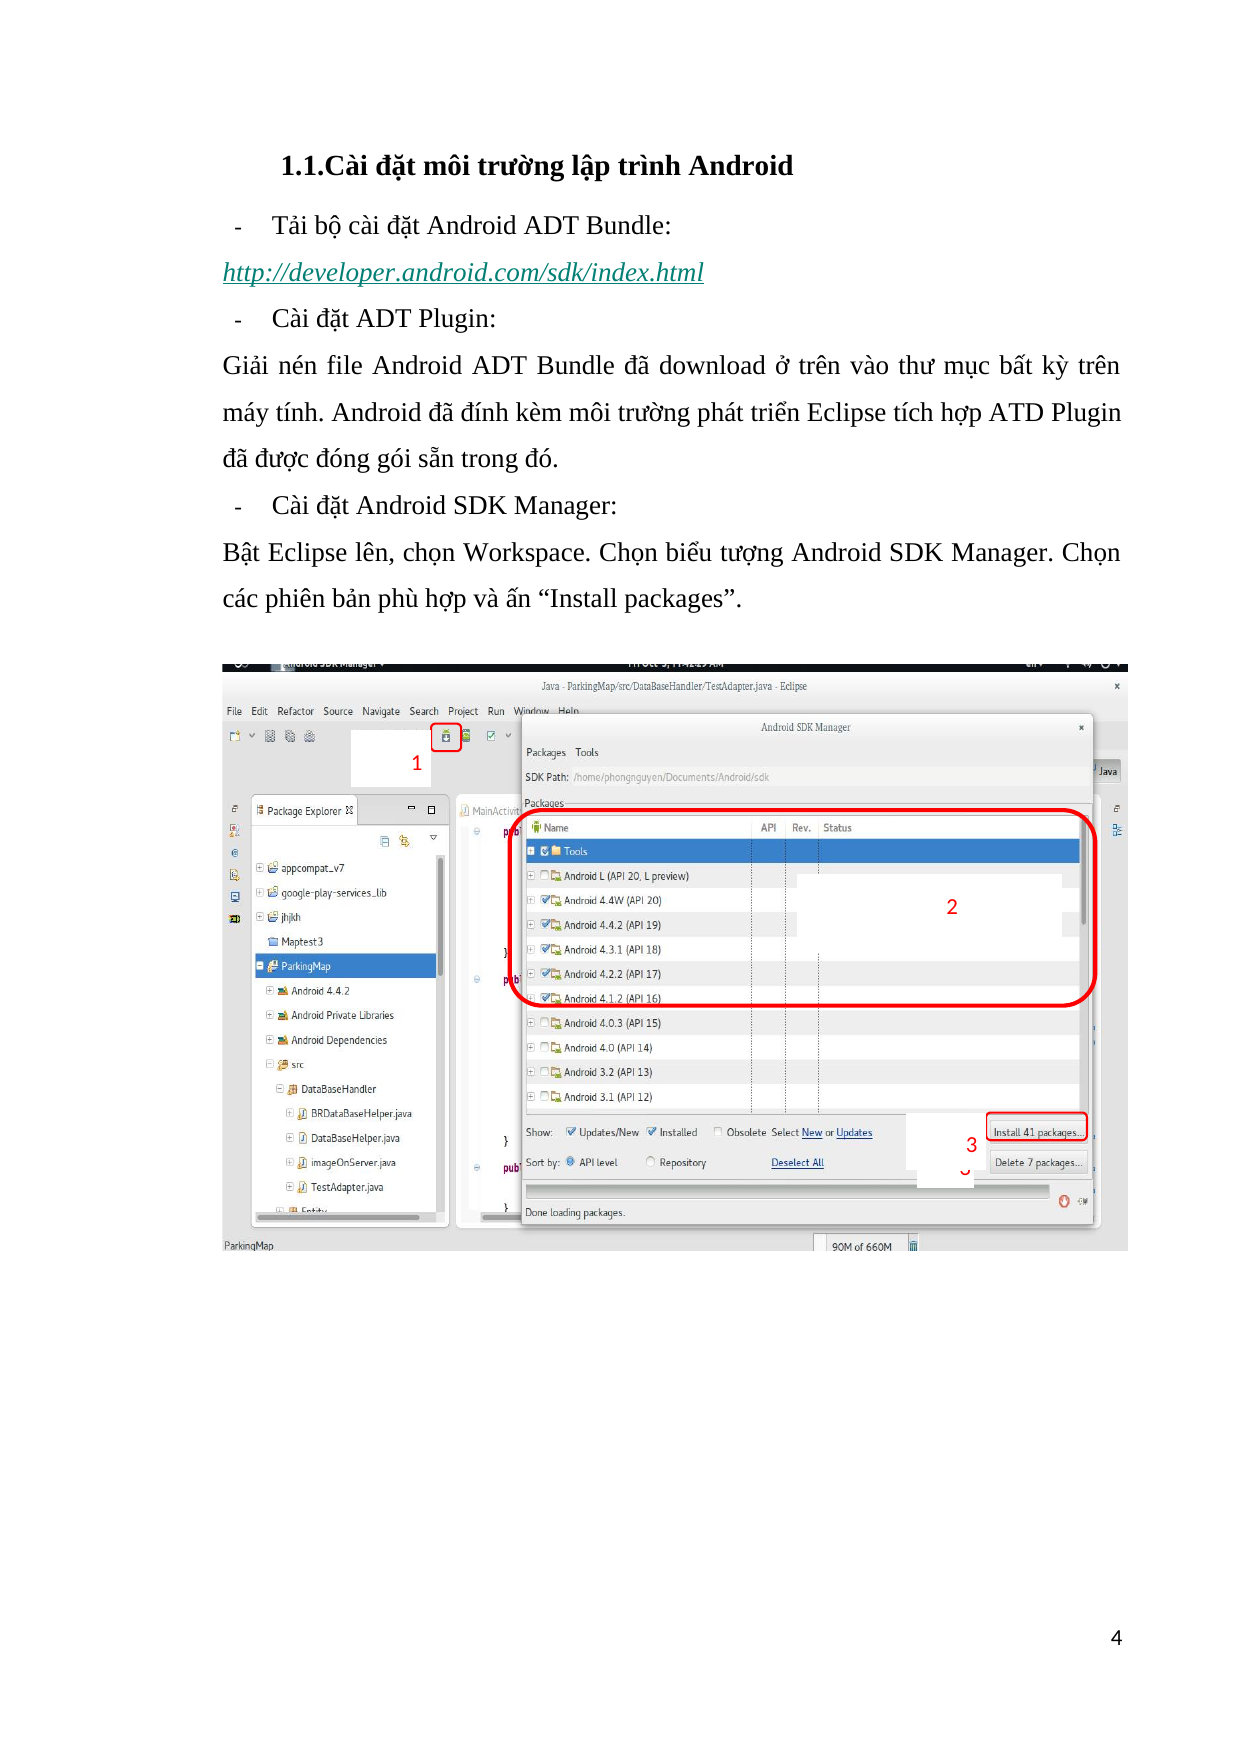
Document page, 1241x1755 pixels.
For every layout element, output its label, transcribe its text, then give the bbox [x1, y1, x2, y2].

text 3 [921, 1131, 971, 1158]
list Bật Eclipse lên, chọn Workspace. Chọn biểu tượng Android SDK Manager. Chọn các phiên bản phù hợp và ấn “Install packages”. [222, 536, 1122, 613]
text 2 [812, 892, 1047, 920]
list Cài đặt Android SDK Manager: [234, 489, 1122, 520]
list Cài đặt ADT Plugin: [234, 302, 1122, 333]
list Giải nén file Android ADT Bundle đã download ở trên vào thư mục bất kỳ trên máy tính. Android đã đính kèm môi trường phát triển Eclipse tích hợp ATD Plugin đã được đóng gói sẵn trong đó. [222, 349, 1122, 473]
list Cài đặt môi trường lập trình Android [280, 148, 1122, 182]
list Tải bộ cài đặt Android ADT Bundle: [234, 209, 1122, 240]
text 3 [932, 1170, 959, 1180]
list http://developer.android.com/sdk/index.html [222, 256, 1122, 287]
text 1 [366, 748, 416, 776]
